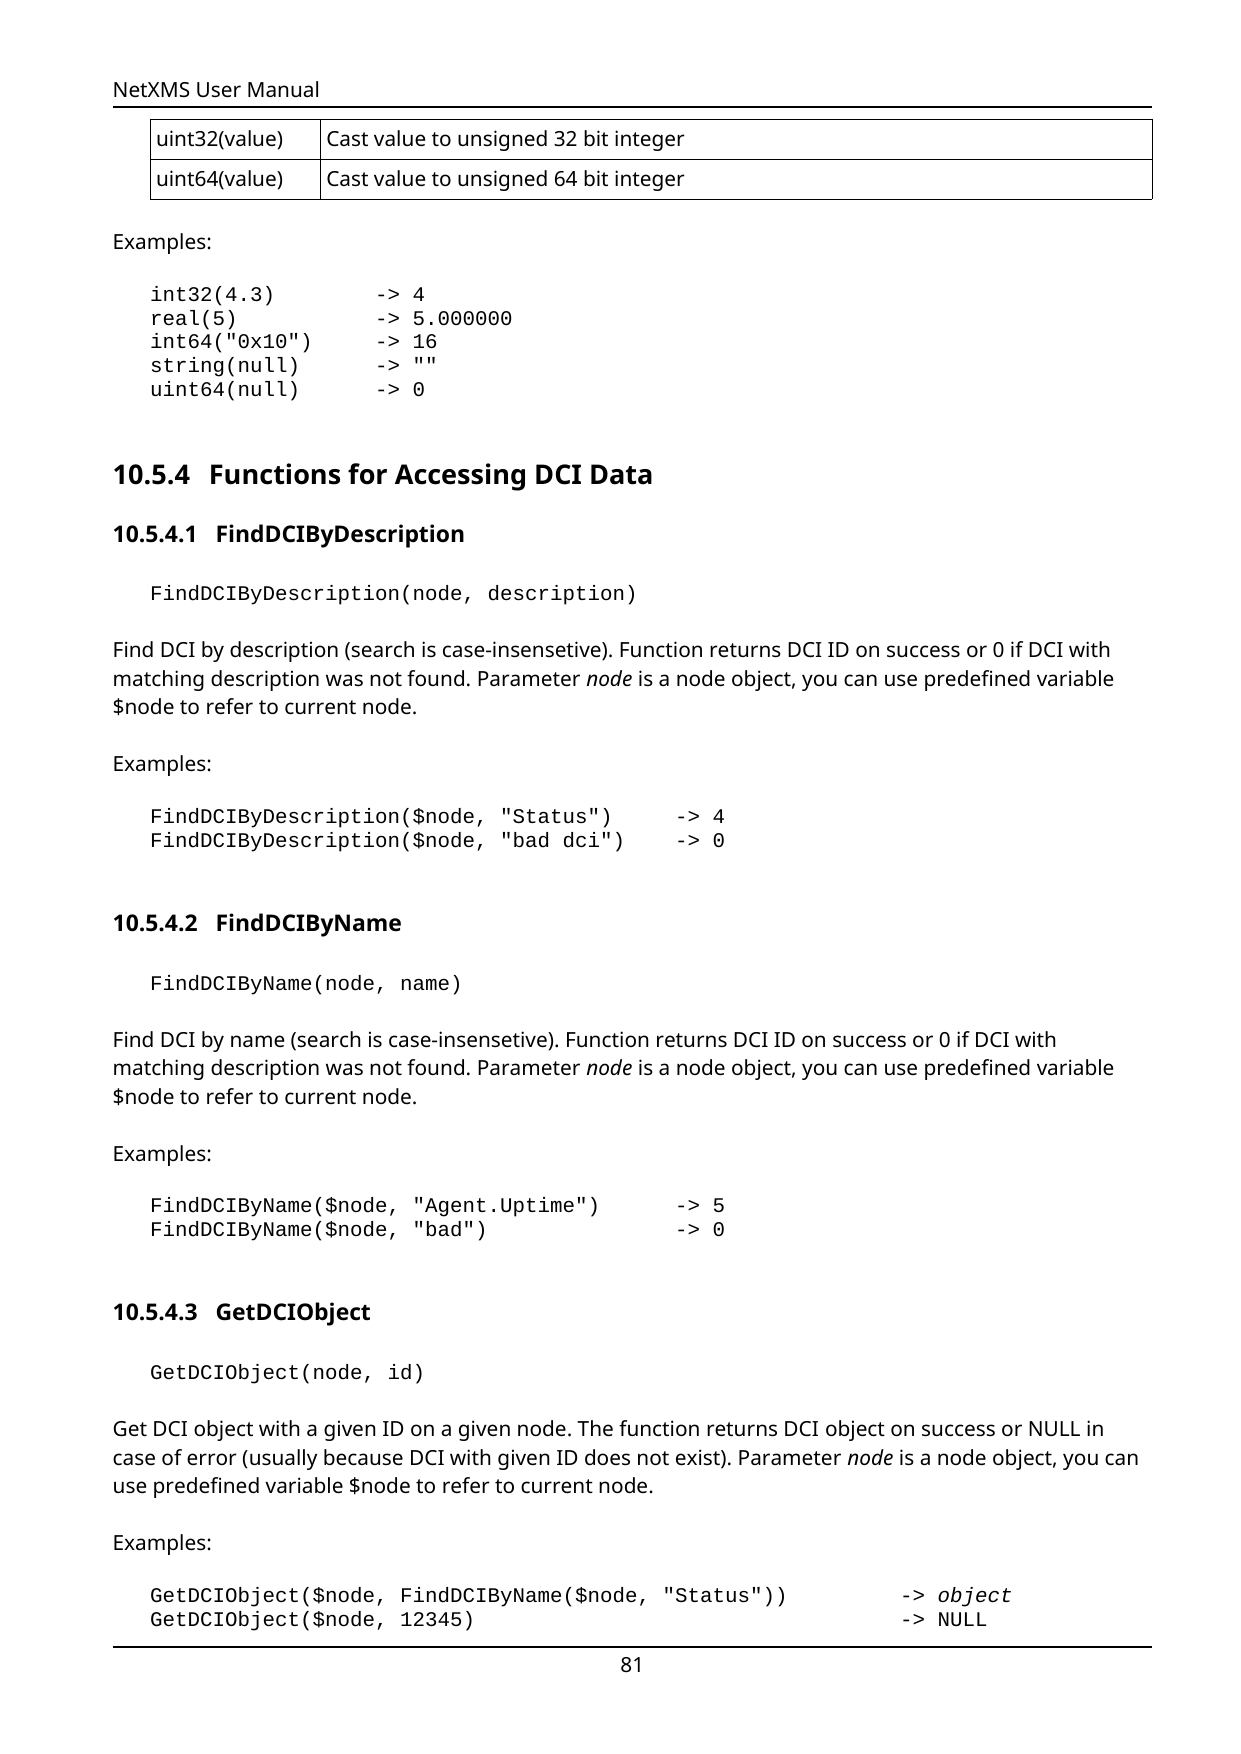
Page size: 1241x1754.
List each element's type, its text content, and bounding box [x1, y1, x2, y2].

text Examples: [112, 749, 1152, 778]
text string(null) -> "" [150, 355, 1152, 378]
text FindDCIByName(node, name) [150, 973, 1152, 996]
text GetDCIObject($node, 12345) -> NULL [150, 1608, 1152, 1632]
text Examples: [112, 1528, 1152, 1556]
table_cell uint64(value) [151, 160, 320, 198]
text Find DCI by description (search is case-insensetive). Function returns DCI ID on success or 0 if DCI with matching description was not found. Parameter node is a node object, you can use predefined variable $node to refer to current node. [112, 636, 1152, 721]
text Find DCI by name (search is case-insensetive). Function returns DCI ID on success or 0 if DCI with matching description was not found. Parameter node is a node object, you can use predefined variable $node to refer to current node. [112, 1025, 1152, 1110]
text GetDCIObject($node, FindDCIByName($node, "Status")) -> object [150, 1585, 1152, 1608]
text FindDCIByDescription(node, description) [150, 583, 1152, 607]
text FindDCIByDescription($node, "bad dci") -> 0 [150, 830, 1152, 853]
text real(5) -> 5.000000 [150, 308, 1152, 331]
text FindDCIByName($node, "bad") -> 0 [150, 1219, 1152, 1243]
subtitle GetDCIObject [112, 1296, 1152, 1327]
subtitle Functions for Accessing DCI Data [112, 456, 1152, 492]
text FindDCIByDescription($node, "Status") -> 4 [150, 806, 1152, 830]
table_cell Cast value to unsigned 64 bit integer [321, 160, 1152, 198]
table_cell Cast value to unsigned 32 bit integer [321, 120, 1152, 158]
text Get DCI object with a given ID on a given node. The function returns DCI object on success or NULL in case of error (usually because DCI with given ID does not exist). Parameter node is a node object, you can use predefined variable $node to refer to current node. [112, 1414, 1152, 1499]
text int64("0x10") -> 16 [150, 331, 1152, 355]
text Examples: [112, 227, 1152, 256]
text uint64(null) -> 0 [150, 378, 1152, 402]
subtitle FindDCIByName [112, 907, 1152, 938]
text GetDCIObject(node, id) [150, 1362, 1152, 1386]
subtitle FindDCIByDescription [112, 517, 1152, 549]
table_cell uint32(value) [151, 120, 320, 158]
text FindDCIByName($node, "Agent.Uptime") -> 5 [150, 1196, 1152, 1219]
text int32(4.3) -> 4 [150, 284, 1152, 308]
text Examples: [112, 1139, 1152, 1167]
